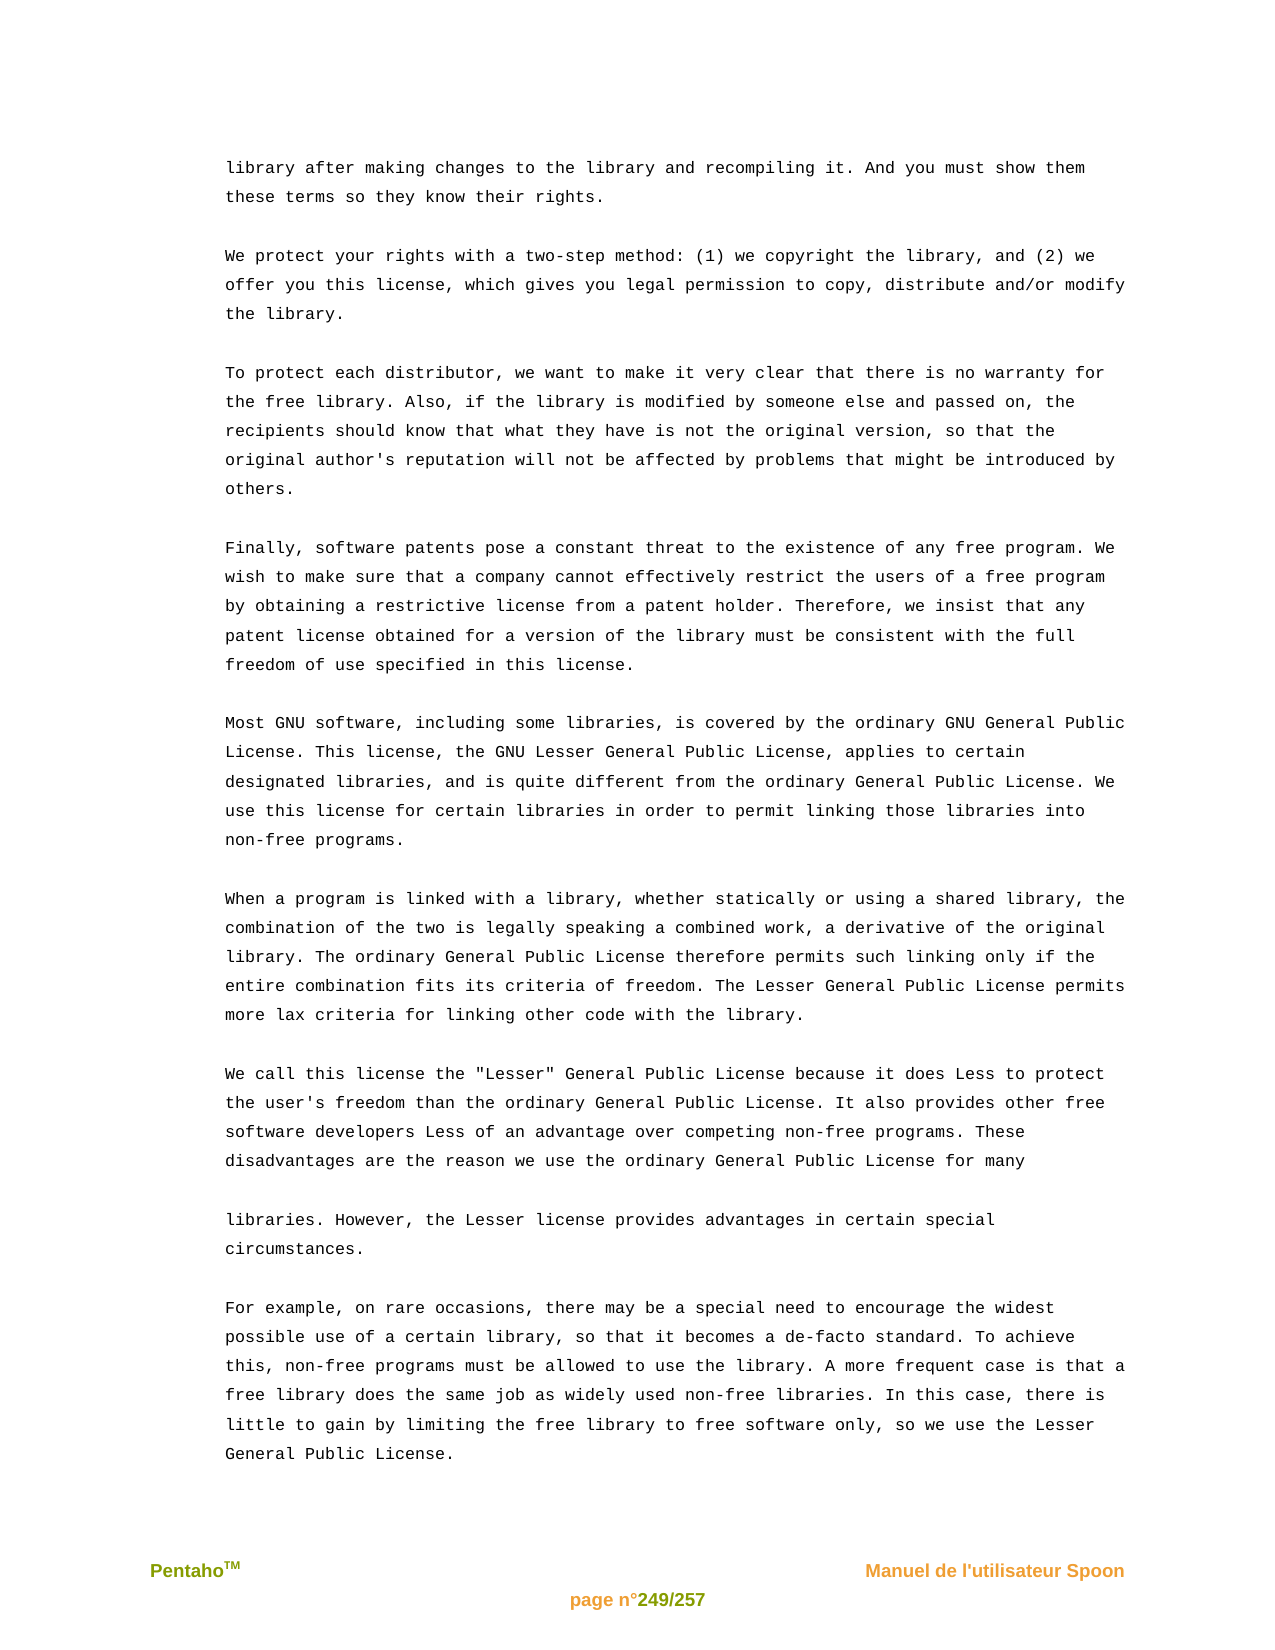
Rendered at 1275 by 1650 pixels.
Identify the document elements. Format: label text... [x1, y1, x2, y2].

text Most GNU software, including some libraries, is covered by the ordinary GNU General Public License. This license, the GNU Lesser General Public License, applies to certain designated libraries, and is quite different from the ordinary General Public License. We use this license for certain libraries in order to permit linking those libraries into non-free programs. [225, 705, 1125, 851]
text To protect each distributor, we want to make it very clear that there is no warranty for the free library. Also, if the library is modified by someone else and passed on, the recipients should know that what they have is not the original version, so that the original author's reputation will not be affected by problems that might be introduced by others. [225, 355, 1125, 501]
text We call this license the "Lesser" General Public License because it does Less to protect the user's freedom than the ordinary General Public License. It also provides other free software developers Less of an advantage over competing non-free programs. These disadvantages are the reason we use the ordinary General Public License for many [225, 1056, 1125, 1173]
text For example, on rare occasions, there may be a special need to encourage the widest possible use of a certain library, so that it becomes a de-facto standard. To achieve this, non-free programs must be allowed to use the library. A more frequent case is that a free library does the same job as widely used non-free libraries. In this case, there is little to gain by limiting the free library to free software only, so we use the Lesser General Public License. [225, 1290, 1125, 1465]
text We protect your rights with a two-step method: (1) we copyright the library, and (2) we offer you this license, which gives you legal permission to copy, distribute and/or modify the library. [225, 238, 1125, 325]
text Finally, software patents pose a constant threat to the existence of any free program. We wish to make sure that a company cannot effectively restrict the users of a free program by obtaining a restrictive license from a patent holder. Therefore, we insist that any patent license obtained for a version of the library must be consistent with the full freedom of use specified in this license. [225, 530, 1125, 676]
text libraries. However, the Lesser license provides advantages in certain special circumstances. [225, 1202, 1125, 1261]
text library after making changes to the library and recompiling it. And you must show them these terms so they know their rights. [225, 150, 1125, 208]
text When a program is linked with a library, whether statically or using a shared library, the combination of the two is legally speaking a combined work, a derivative of the original library. The ordinary General Public License therefore permits such linking only if the entire combination fits its criteria of freedom. The Lesser General Public License permits more lax criteria for linking other code with the library. [225, 881, 1125, 1027]
